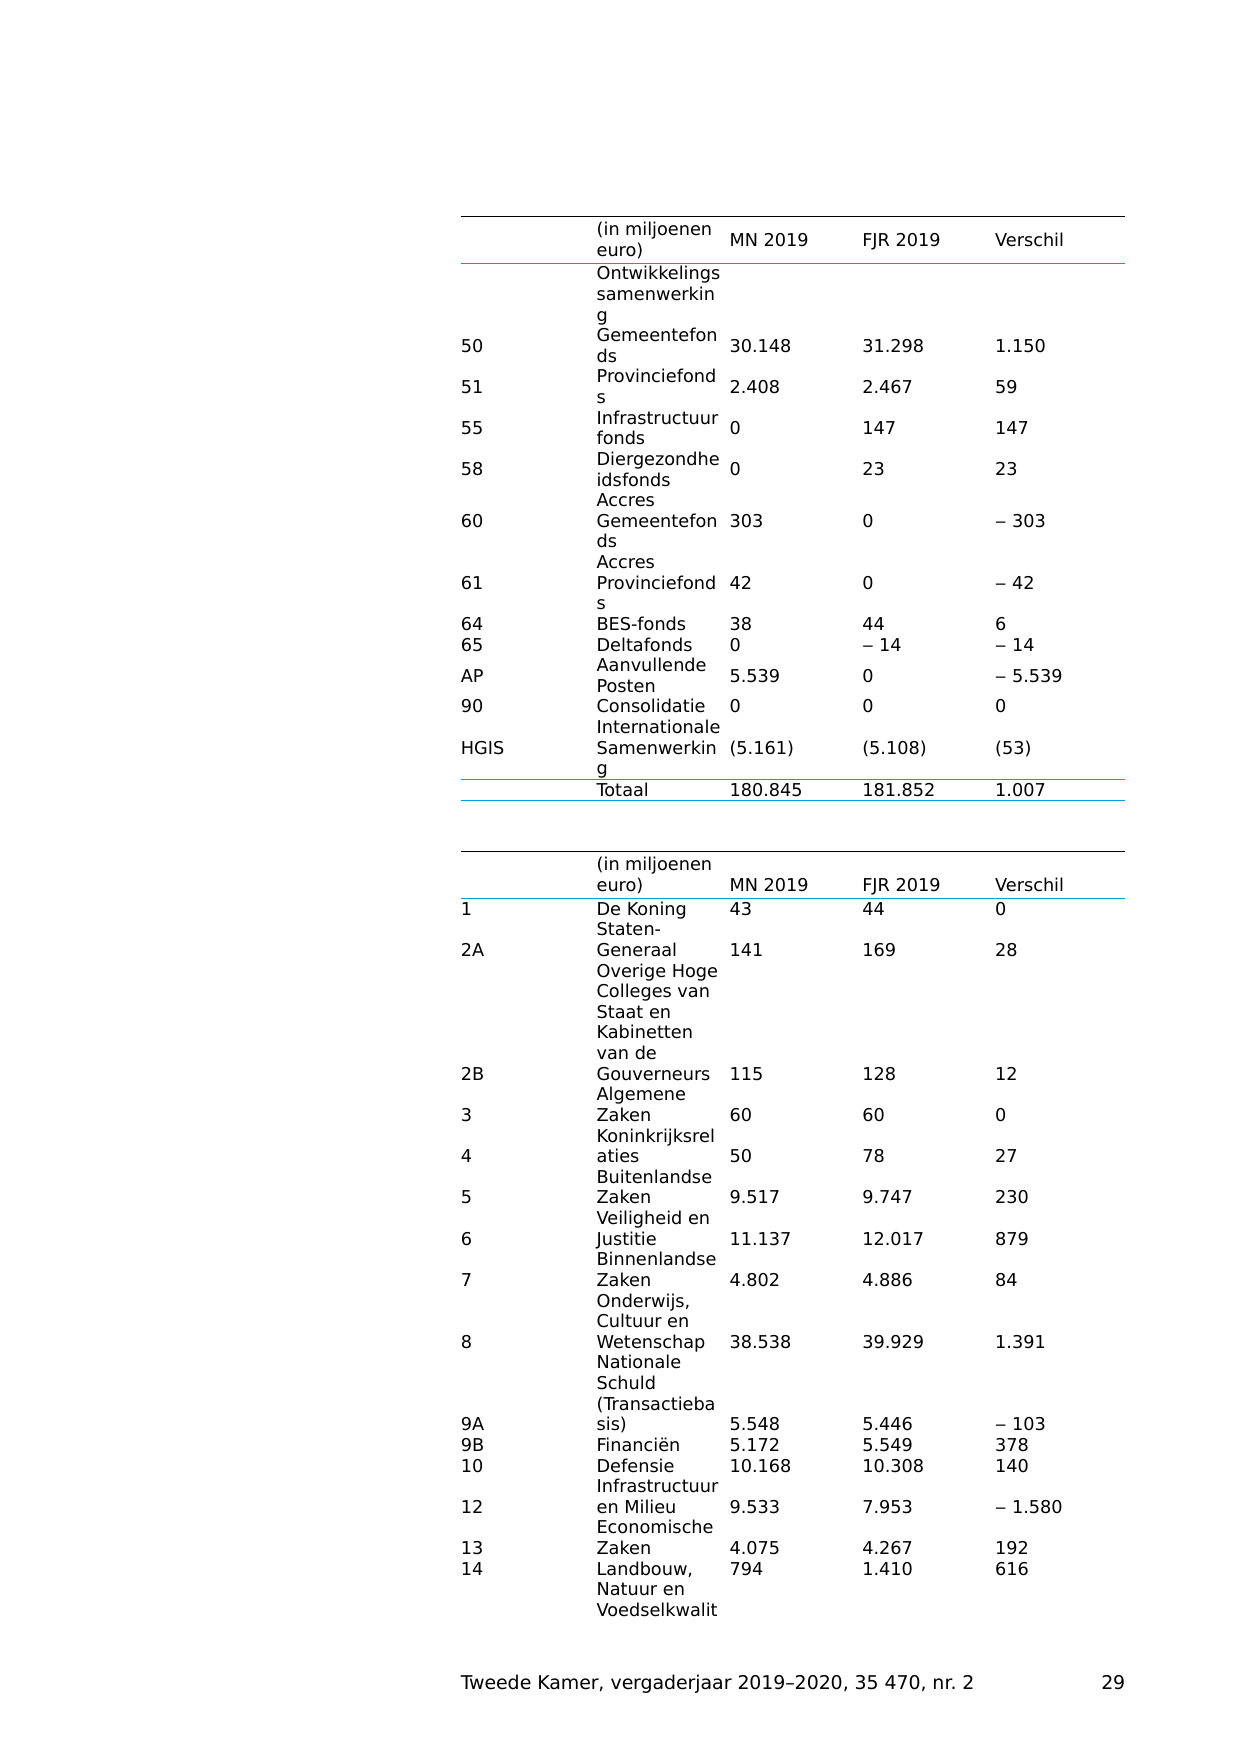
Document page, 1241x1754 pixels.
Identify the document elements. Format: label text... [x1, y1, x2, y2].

table_cell ‒ 14 [859, 635, 992, 655]
table_cell 5 [461, 1167, 593, 1208]
table_cell (in miljoenen euro) [594, 852, 726, 898]
table_cell 23 [992, 449, 1125, 490]
table_cell FJR 2019 [859, 852, 992, 898]
table_cell 2A [461, 919, 593, 961]
table_cell 90 [461, 696, 593, 717]
table_cell 10 [461, 1456, 593, 1476]
table_cell Onderwijs, Cultuur en Wetenschap [594, 1291, 726, 1352]
table_cell 28 [992, 919, 1125, 961]
table_cell Koninkrijksrelaties [594, 1126, 726, 1167]
table_cell 147 [859, 408, 992, 449]
table_cell 115 [726, 961, 859, 1084]
table_cell 4.802 [726, 1249, 859, 1291]
table_cell (5.108) [859, 717, 992, 779]
table_cell 38.538 [726, 1291, 859, 1352]
table_cell 6 [461, 1208, 593, 1249]
table_cell 0 [859, 696, 992, 717]
table_cell Consolidatie [594, 696, 726, 717]
table_cell Provinciefonds [594, 366, 726, 408]
table_cell 0 [726, 696, 859, 717]
table_cell 51 [461, 366, 593, 408]
table_cell Totaal [594, 780, 726, 800]
table_cell 27 [992, 1126, 1125, 1167]
table_cell 2.467 [859, 366, 992, 408]
table_cell 23 [859, 449, 992, 490]
table_cell Staten-Generaal [594, 919, 726, 961]
table_cell HGIS [461, 717, 593, 779]
table_cell ‒ 14 [992, 635, 1125, 655]
table_cell 7 [461, 1249, 593, 1291]
table_cell 9A [461, 1353, 593, 1435]
table_cell Gemeentefonds [594, 325, 726, 366]
table_cell 181.852 [859, 780, 992, 800]
table_cell (53) [992, 717, 1125, 779]
table_cell 78 [859, 1126, 992, 1167]
table_cell Buitenlandse Zaken [594, 1167, 726, 1208]
table_cell 169 [859, 919, 992, 961]
table_cell AP [461, 655, 593, 696]
table_cell 12 [992, 961, 1125, 1084]
table_cell 5.539 [726, 655, 859, 696]
table_cell 12 [461, 1476, 593, 1517]
table_cell Nationale Schuld (Transactiebasis) [594, 1353, 726, 1435]
table_cell [461, 780, 593, 800]
table_cell Internationale Samenwerking [594, 717, 726, 779]
table_cell 44 [859, 614, 992, 634]
table_cell ‒ 103 [992, 1353, 1125, 1435]
table_header Tabel 5.5 Netto-uitgaven onder plafond RIjksbegroting [461, 826, 1125, 851]
table_cell Verschil [992, 852, 1125, 898]
table_cell Ontwikkelingssamenwerking [594, 264, 726, 325]
table_cell 64 [461, 614, 593, 634]
table_cell 10.168 [726, 1456, 859, 1476]
table_cell 147 [992, 408, 1125, 449]
table_cell Diergezondheidsfonds [594, 449, 726, 490]
table_cell 11.137 [726, 1208, 859, 1249]
table_cell 0 [992, 696, 1125, 717]
table_cell 303 [726, 490, 859, 552]
table_cell 60 [461, 490, 593, 552]
table_cell 9.533 [726, 1476, 859, 1517]
table_header Tabel 5.4 Netto-uitgaven begrotingen [461, 191, 1125, 216]
table_cell 5.446 [859, 1353, 992, 1435]
table_cell MN 2019 [726, 852, 859, 898]
table_cell 128 [859, 961, 992, 1084]
table_cell 84 [992, 1249, 1125, 1291]
table_cell 192 [992, 1518, 1125, 1559]
table_cell 59 [992, 366, 1125, 408]
table_cell 0 [859, 552, 992, 614]
table_cell 38 [726, 614, 859, 634]
table_cell 794 [726, 1559, 859, 1621]
table_cell 0 [726, 635, 859, 655]
table_cell 141 [726, 919, 859, 961]
table_cell [992, 264, 1125, 325]
table_cell 8 [461, 1291, 593, 1352]
table_cell 879 [992, 1208, 1125, 1249]
table_cell 58 [461, 449, 593, 490]
table_cell 0 [992, 899, 1125, 919]
table_cell Veiligheid en Justitie [594, 1208, 726, 1249]
table_cell BES-fonds [594, 614, 726, 634]
table_cell 43 [726, 899, 859, 919]
table_cell Deltafonds [594, 635, 726, 655]
table_cell MN 2019 [726, 217, 859, 263]
table_cell 9.517 [726, 1167, 859, 1208]
table_cell ‒ 42 [992, 552, 1125, 614]
table_cell 39.929 [859, 1291, 992, 1352]
table_cell De Koning [594, 899, 726, 919]
table_cell Binnenlandse Zaken [594, 1249, 726, 1291]
table_cell 12.017 [859, 1208, 992, 1249]
table_cell Defensie [594, 1456, 726, 1476]
table_cell Infrastructuur en Milieu [594, 1476, 726, 1517]
table_cell Accres Gemeentefonds [594, 490, 726, 552]
table_cell [461, 852, 593, 898]
table_cell ‒ 1.580 [992, 1476, 1125, 1517]
table_cell 616 [992, 1559, 1125, 1621]
table_cell 31.298 [859, 325, 992, 366]
table_cell 230 [992, 1167, 1125, 1208]
table_cell 1.410 [859, 1559, 992, 1621]
table_cell 0 [726, 449, 859, 490]
table_cell Accres Provinciefonds [594, 552, 726, 614]
table_cell 14 [461, 1559, 593, 1621]
table_cell 65 [461, 635, 593, 655]
table_cell (5.161) [726, 717, 859, 779]
table_cell Financiën [594, 1435, 726, 1456]
table_cell [859, 264, 992, 325]
table_cell 30.148 [726, 325, 859, 366]
table_cell 50 [726, 1126, 859, 1167]
table_cell 9.747 [859, 1167, 992, 1208]
table_cell ‒ 5.539 [992, 655, 1125, 696]
table_cell Algemene Zaken [594, 1084, 726, 1126]
table_cell 61 [461, 552, 593, 614]
table_cell 60 [859, 1084, 992, 1126]
table_cell 1.391 [992, 1291, 1125, 1352]
table_cell 4 [461, 1126, 593, 1167]
table_cell 0 [726, 408, 859, 449]
table_cell 55 [461, 408, 593, 449]
table_cell Aanvullende Posten [594, 655, 726, 696]
table_cell 0 [859, 655, 992, 696]
table_cell 6 [992, 614, 1125, 634]
table_cell Overige Hoge Colleges van Staat en Kabinetten van de Gouverneurs [594, 961, 726, 1084]
table_cell 13 [461, 1518, 593, 1559]
table_cell 2B [461, 961, 593, 1084]
table_cell 1 [461, 899, 593, 919]
table_cell 5.172 [726, 1435, 859, 1456]
table_cell 4.075 [726, 1518, 859, 1559]
table_cell 4.886 [859, 1249, 992, 1291]
table_cell 10.308 [859, 1456, 992, 1476]
table_cell Economische Zaken [594, 1518, 726, 1559]
table_cell 42 [726, 552, 859, 614]
table_cell (in miljoenen euro) [594, 217, 726, 263]
table_cell 0 [992, 1084, 1125, 1126]
table_cell ‒ 303 [992, 490, 1125, 552]
table_cell 9B [461, 1435, 593, 1456]
table_cell 378 [992, 1435, 1125, 1456]
table_cell 5.549 [859, 1435, 992, 1456]
table_cell 3 [461, 1084, 593, 1126]
table_cell 1.150 [992, 325, 1125, 366]
table_cell 44 [859, 899, 992, 919]
table_cell 180.845 [726, 780, 859, 800]
table_cell 60 [726, 1084, 859, 1126]
table_cell 7.953 [859, 1476, 992, 1517]
table_cell 1.007 [992, 780, 1125, 800]
table_cell [461, 217, 593, 263]
table_cell 4.267 [859, 1518, 992, 1559]
table_cell 140 [992, 1456, 1125, 1476]
table_cell [461, 264, 593, 325]
table_cell 0 [859, 490, 992, 552]
table_cell Verschil [992, 217, 1125, 263]
table_cell Landbouw, Natuur en Voedselkwalit [594, 1559, 726, 1621]
table_cell 5.548 [726, 1353, 859, 1435]
table_cell [726, 264, 859, 325]
table_cell Infrastructuurfonds [594, 408, 726, 449]
table_cell FJR 2019 [859, 217, 992, 263]
table_cell 50 [461, 325, 593, 366]
table_cell 2.408 [726, 366, 859, 408]
